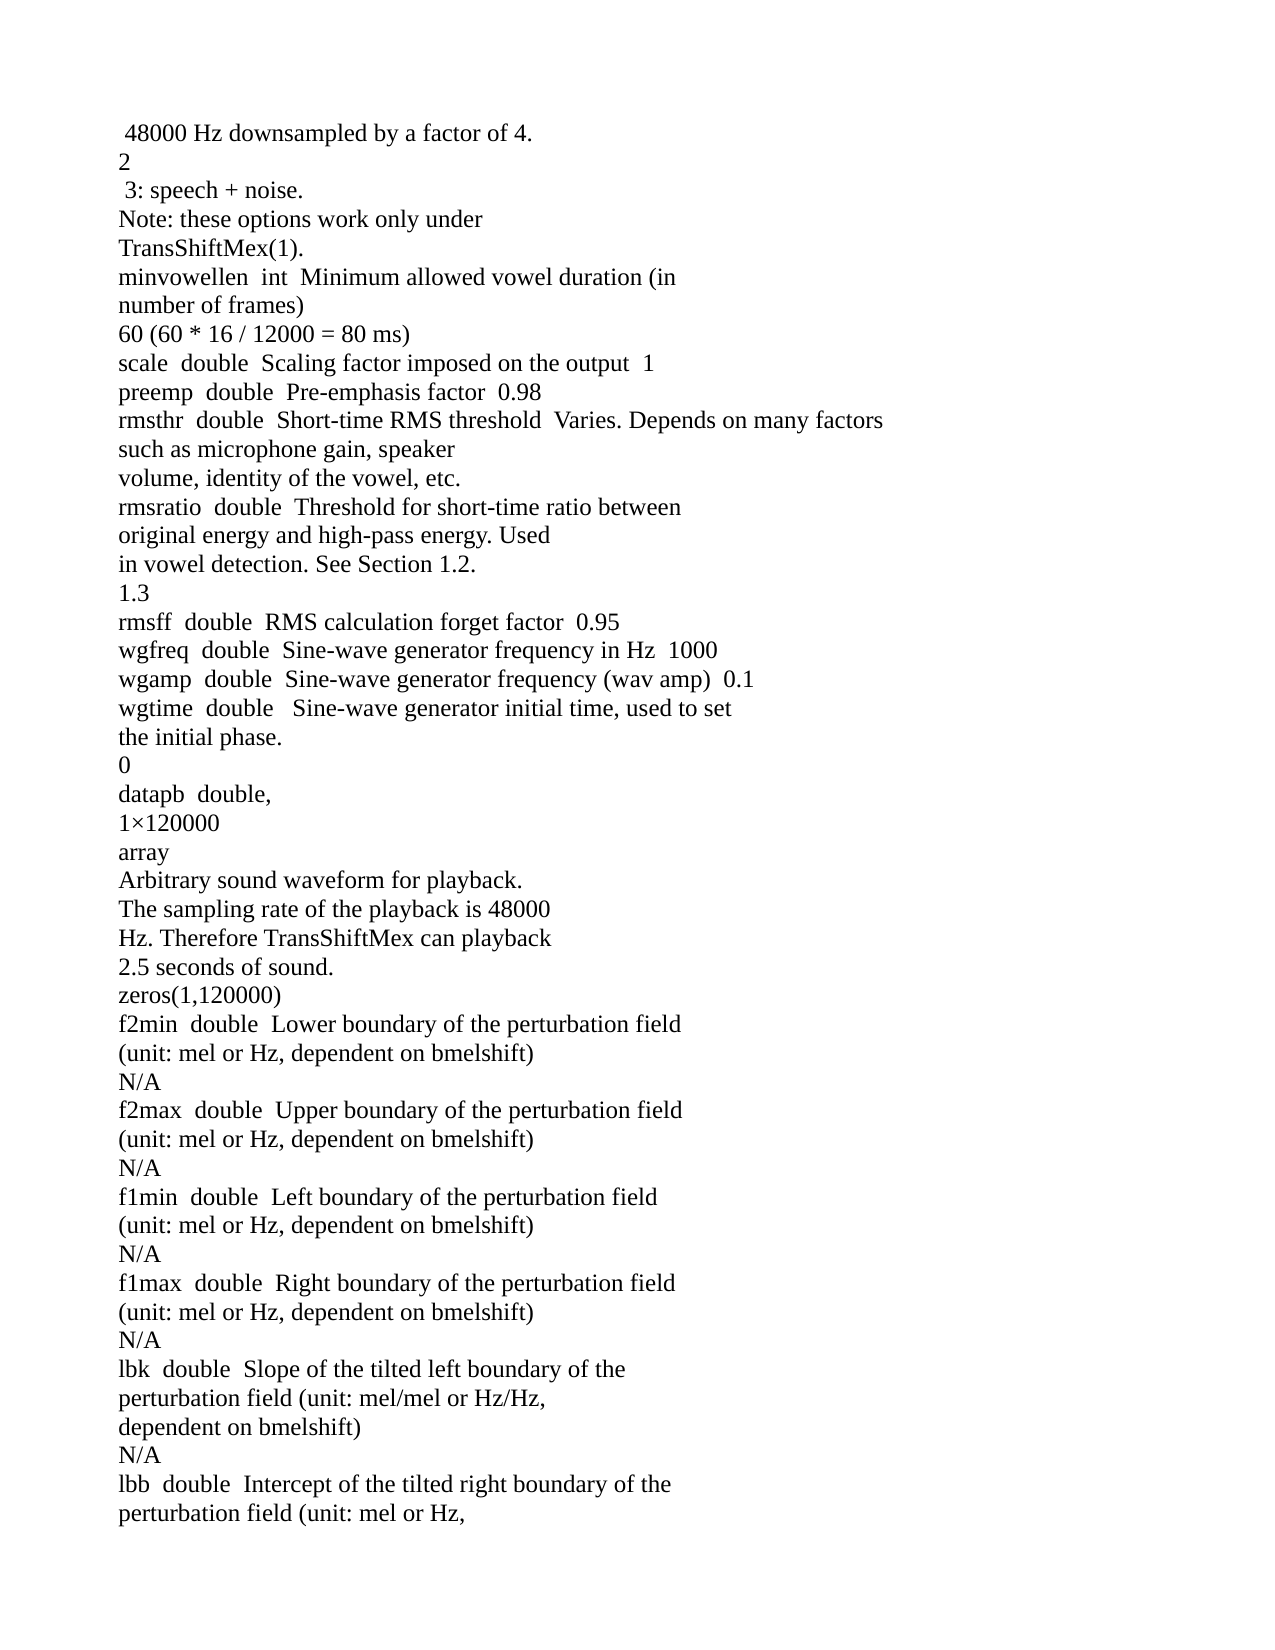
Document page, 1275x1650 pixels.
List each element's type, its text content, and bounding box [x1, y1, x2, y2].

text wgamp double Sine-wave generator frequency (wav amp) 0.1 [118, 664, 1157, 693]
text TransShiftMex(1). [118, 233, 1157, 262]
text N/A [118, 1441, 1157, 1469]
text dependent on bmelshift) [118, 1412, 1157, 1441]
text 60 (60 * 16 / 12000 = 80 ms) [118, 319, 1157, 348]
text 2 [118, 147, 1157, 176]
text N/A [118, 1326, 1157, 1354]
text zeros(1,120000) [118, 981, 1157, 1009]
text rmsff double RMS calculation forget factor 0.95 [118, 607, 1157, 636]
text 0 [118, 751, 1157, 779]
text wgtime double Sine-wave generator initial time, used to set [118, 693, 1157, 722]
text original energy and high-pass energy. Used [118, 521, 1157, 549]
text lbb double Intercept of the tilted right boundary of the [118, 1469, 1157, 1498]
text array [118, 837, 1157, 866]
text minvowellen int Minimum allowed vowel duration (in [118, 262, 1157, 291]
text wgfreq double Sine-wave generator frequency in Hz 1000 [118, 636, 1157, 664]
text (unit: mel or Hz, dependent on bmelshift) [118, 1038, 1157, 1067]
text N/A [118, 1067, 1157, 1096]
text N/A [118, 1153, 1157, 1182]
text The sampling rate of the playback is 48000 [118, 894, 1157, 923]
text 3: speech + noise. [118, 176, 1157, 204]
text Arbitrary sound waveform for playback. [118, 866, 1157, 894]
text lbk double Slope of the tilted left boundary of the [118, 1354, 1157, 1383]
text N/A [118, 1239, 1157, 1268]
text (unit: mel or Hz, dependent on bmelshift) [118, 1124, 1157, 1153]
text (unit: mel or Hz, dependent on bmelshift) [118, 1211, 1157, 1239]
text the initial phase. [118, 722, 1157, 751]
text rmsratio double Threshold for short-time ratio between [118, 492, 1157, 521]
text 48000 Hz downsampled by a factor of 4. [118, 118, 1157, 147]
text perturbation field (unit: mel or Hz, [118, 1498, 1157, 1527]
text perturbation field (unit: mel/mel or Hz/Hz, [118, 1383, 1157, 1412]
text (unit: mel or Hz, dependent on bmelshift) [118, 1297, 1157, 1326]
text datapb double, [118, 779, 1157, 808]
text f2min double Lower boundary of the perturbation field [118, 1009, 1157, 1038]
text f1min double Left boundary of the perturbation field [118, 1182, 1157, 1211]
text scale double Scaling factor imposed on the output 1 [118, 348, 1157, 377]
text 1.3 [118, 578, 1157, 607]
text preemp double Pre-emphasis factor 0.98 [118, 377, 1157, 406]
text volume, identity of the vowel, etc. [118, 463, 1157, 492]
text 1×120000 [118, 808, 1157, 837]
text in vowel detection. See Section 1.2. [118, 549, 1157, 578]
text f1max double Right boundary of the perturbation field [118, 1268, 1157, 1297]
text rmsthr double Short-time RMS threshold Varies. Depends on many factors [118, 406, 1157, 434]
text Hz. Therefore TransShiftMex can playback [118, 923, 1157, 952]
text Note: these options work only under [118, 204, 1157, 233]
text 2.5 seconds of sound. [118, 952, 1157, 981]
text such as microphone gain, speaker [118, 434, 1157, 463]
text f2max double Upper boundary of the perturbation field [118, 1096, 1157, 1124]
text number of frames) [118, 291, 1157, 319]
